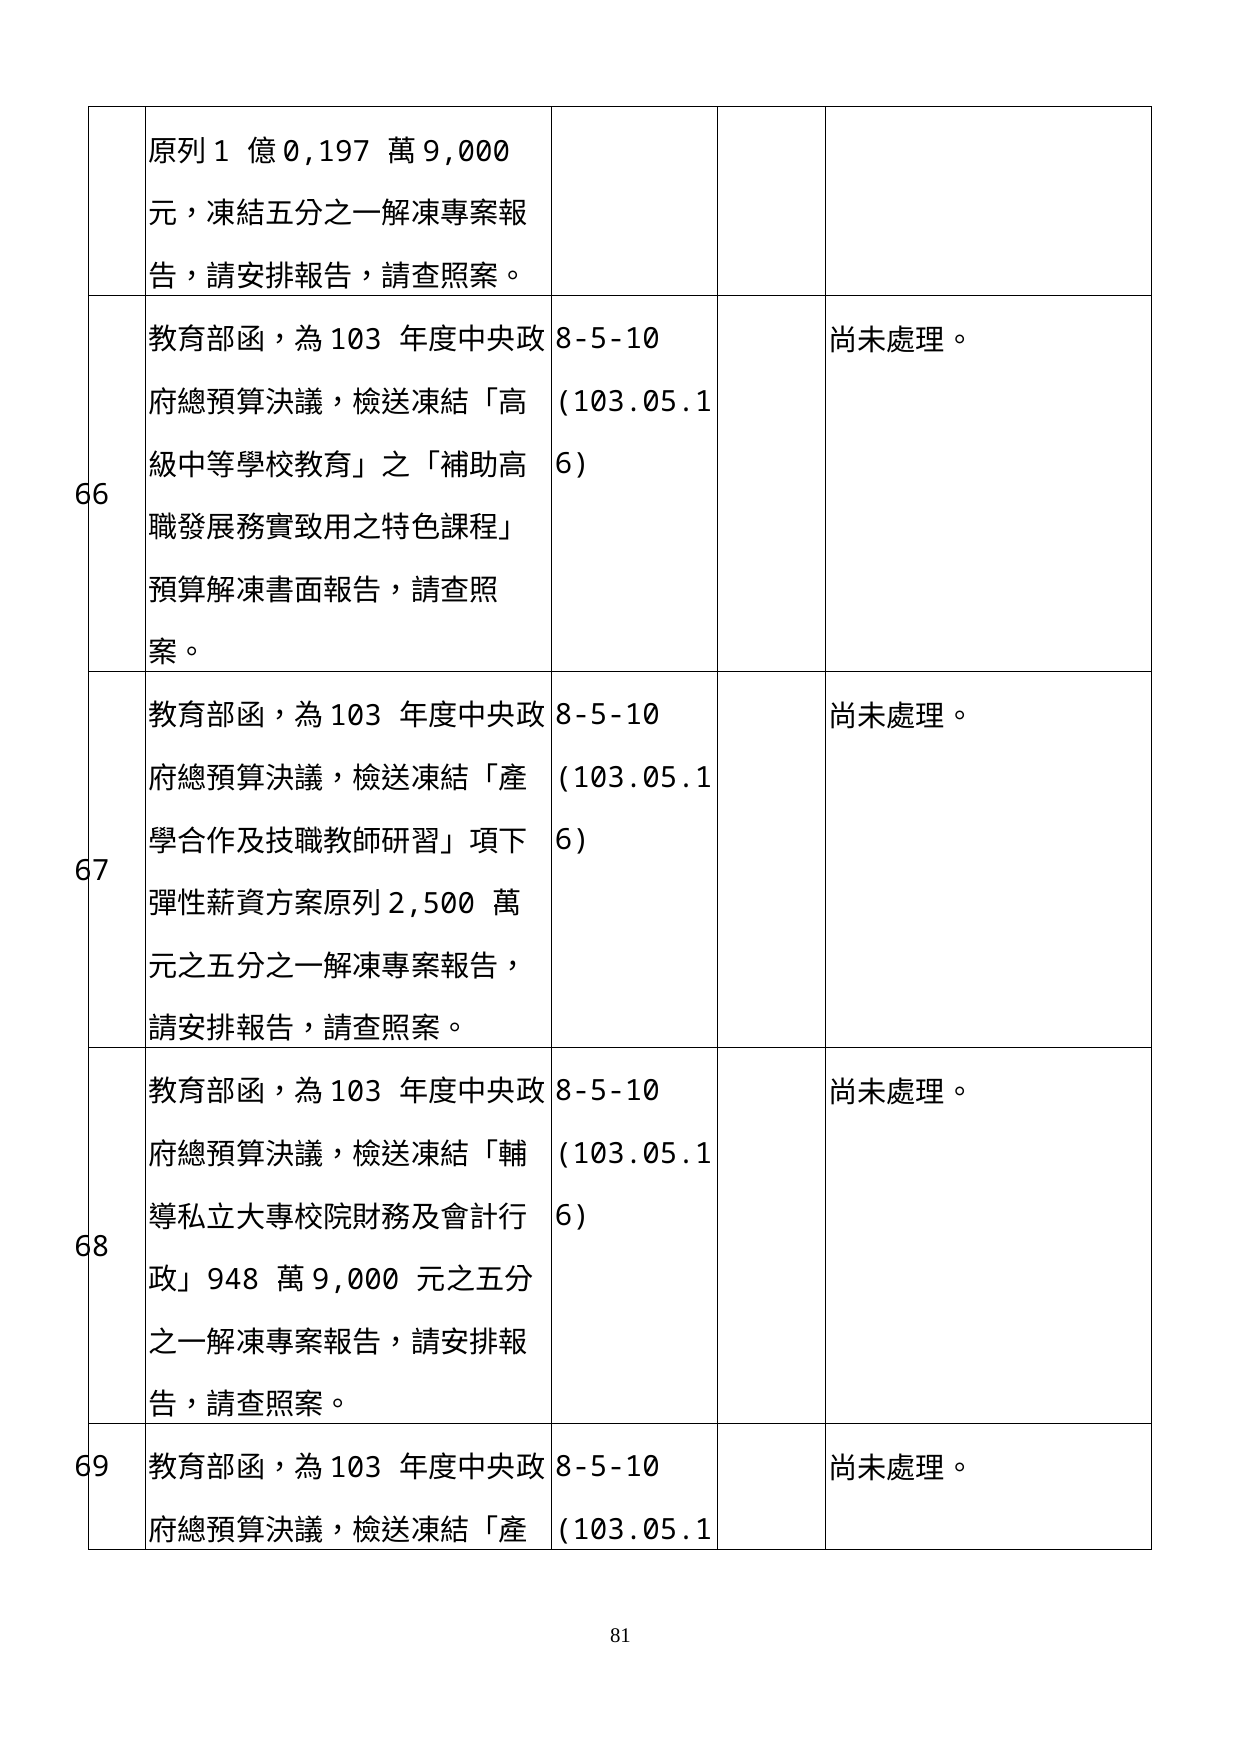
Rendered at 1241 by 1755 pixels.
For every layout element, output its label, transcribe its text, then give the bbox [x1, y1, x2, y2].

table_cell 尚未處理。 [826, 672, 1151, 1047]
table_cell [718, 296, 825, 671]
table_cell [552, 107, 717, 294]
table_cell 8-5-10 (103.05.1 [552, 1424, 717, 1549]
table_cell [718, 107, 825, 294]
table_cell 教育部函，為103 年度中央政府總預算決議，檢送凍結「產 [146, 1424, 551, 1549]
table_cell [826, 107, 1151, 294]
table_cell [89, 1424, 145, 1549]
table_cell 8-5-10 (103.05.16) [552, 672, 717, 1047]
table_cell 尚未處理。 [826, 1424, 1151, 1549]
table_cell 8-5-10 (103.05.16) [552, 1048, 717, 1423]
table_cell 教育部函，為103 年度中央政府總預算決議，檢送凍結「產學合作及技職教師研習」項下彈性薪資方案原列2,500 萬元之五分之一解凍專案報告，請安排報告，請查照案。 [146, 672, 551, 1047]
table_cell 原列1 億0,197 萬9,000 元，凍結五分之一解凍專案報告，請安排報告，請查照案。 [146, 107, 551, 294]
table_cell [89, 296, 145, 671]
table_cell [89, 1048, 145, 1423]
table_cell 8-5-10 (103.05.16) [552, 296, 717, 671]
table_cell [718, 1048, 825, 1423]
table_cell 教育部函，為103 年度中央政府總預算決議，檢送凍結「輔導私立大專校院財務及會計行政」948 萬9,000 元之五分之一解凍專案報告，請安排報告，請查照案。 [146, 1048, 551, 1423]
table_cell 教育部函，為103 年度中央政府總預算決議，檢送凍結「高級中等學校教育」之「補助高職發展務實致用之特色課程」預算解凍書面報告，請查照案。 [146, 296, 551, 671]
table_cell [89, 672, 145, 1047]
table_cell 尚未處理。 [826, 296, 1151, 671]
table_cell [718, 1424, 825, 1549]
table_cell [89, 107, 145, 294]
table_cell [718, 672, 825, 1047]
table_cell 尚未處理。 [826, 1048, 1151, 1423]
